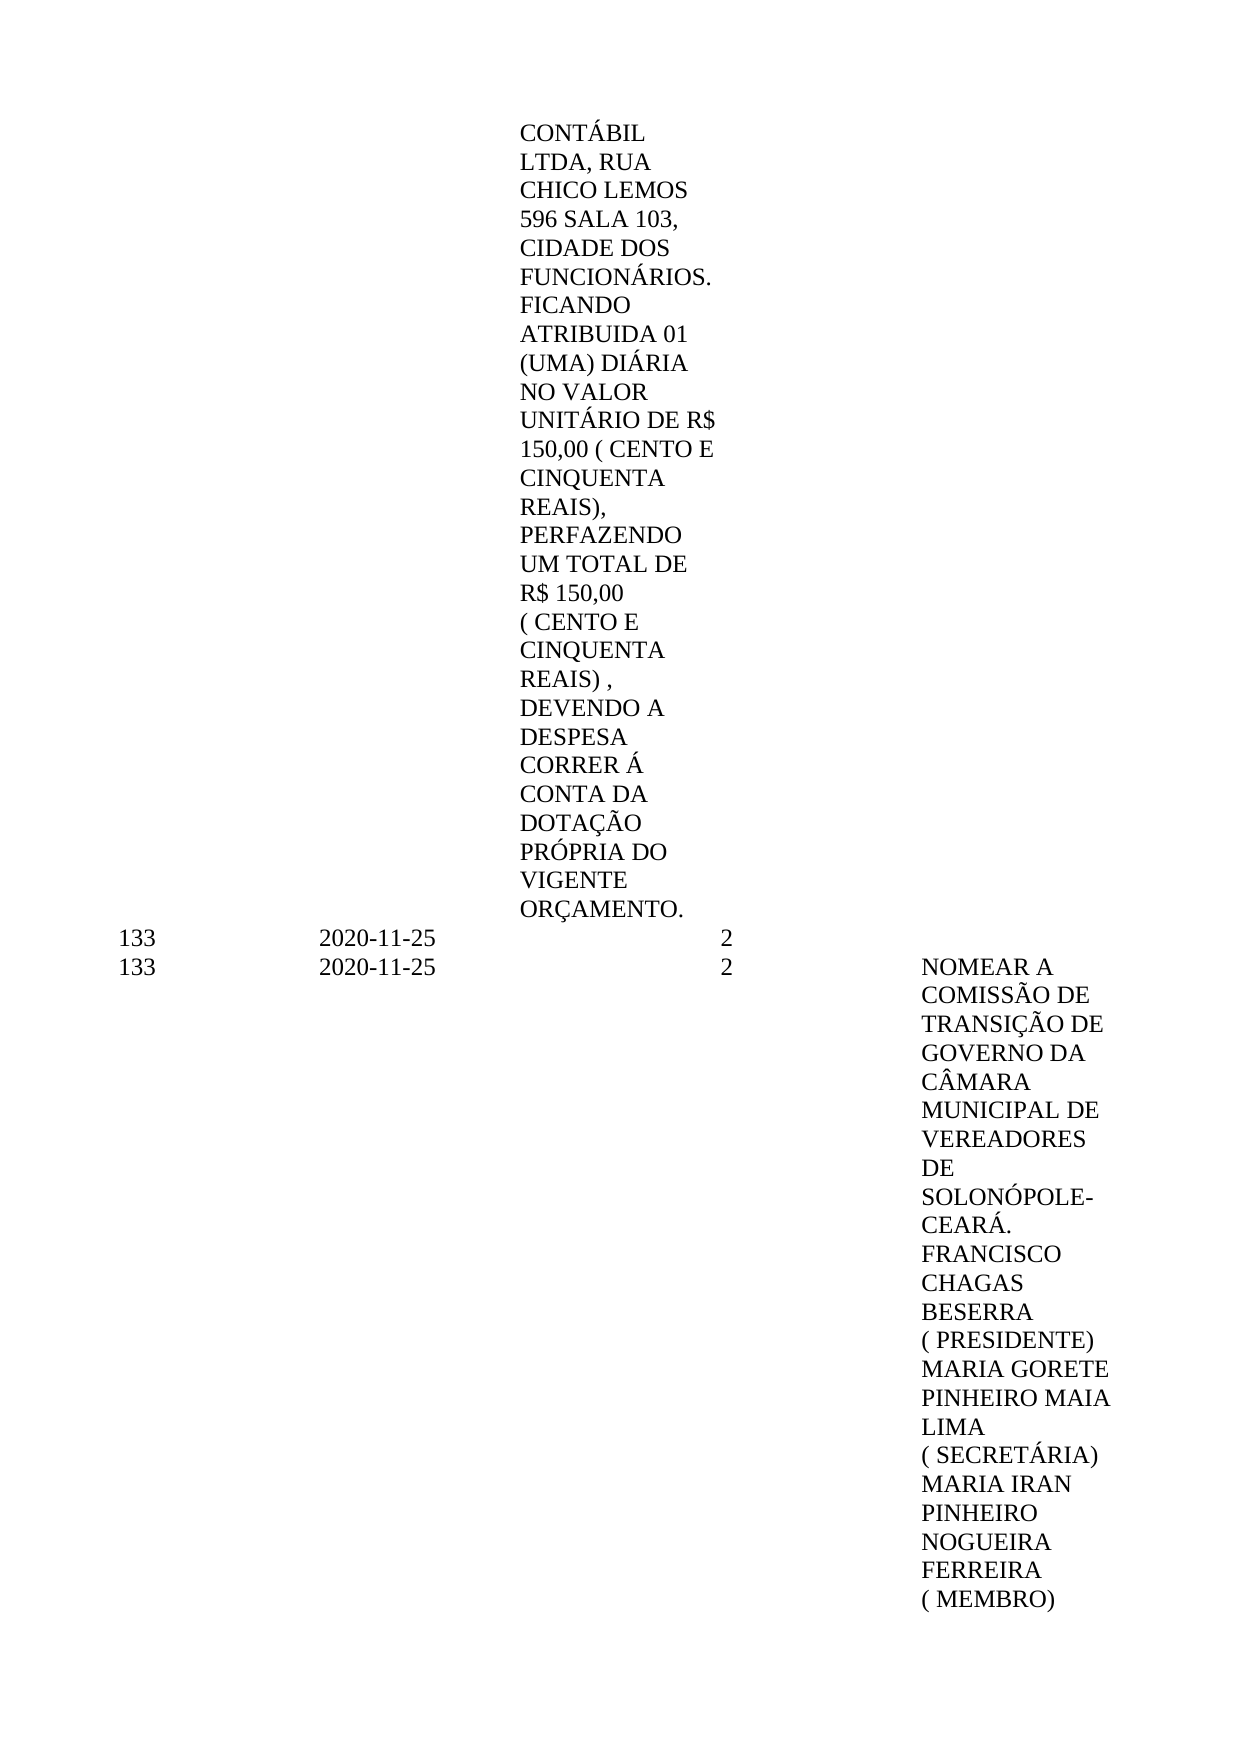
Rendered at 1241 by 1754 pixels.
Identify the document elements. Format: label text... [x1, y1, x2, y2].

table_cell CONTÁBIL LTDA, RUA CHICO LEMOS 596 SALA 103, CIDADE DOS FUNCIONÁRIOS. FICANDO ATRIBUIDA 01 (UMA) DIÁRIA NO VALOR UNITÁRIO DE R$ 150,00 ( CENTO E CINQUENTA REAIS), PERFAZENDO UM TOTAL DE R$ 150,00 ( CENTO E CINQUENTA REAIS) , DEVENDO A DESPESA CORRER Á CONTA DA DOTAÇÃO PRÓPRIA DO VIGENTE ORÇAMENTO. [520, 118, 720, 923]
table_cell [118, 118, 319, 923]
table_cell [921, 118, 1122, 923]
table_cell [520, 923, 720, 952]
table_cell 133 [118, 923, 319, 952]
table_cell 2 [720, 952, 921, 1613]
table_cell NOMEAR A COMISSÃO DE TRANSIÇÃO DE GOVERNO DA CÂMARA MUNICIPAL DE VEREADORES DE SOLONÓPOLE- CEARÁ. FRANCISCO CHAGAS BESERRA ( PRESIDENTE) MARIA GORETE PINHEIRO MAIA LIMA ( SECRETÁRIA) MARIA IRAN PINHEIRO NOGUEIRA FERREIRA ( MEMBRO) [921, 952, 1122, 1613]
table_cell [520, 952, 720, 1613]
table_cell 2 [720, 923, 921, 952]
table_cell [720, 118, 921, 923]
table_cell 2020-11-25 [319, 923, 519, 952]
table_cell 133 [118, 952, 319, 1613]
table_cell [921, 923, 1122, 952]
table_cell [319, 118, 519, 923]
table_cell 2020-11-25 [319, 952, 519, 1613]
